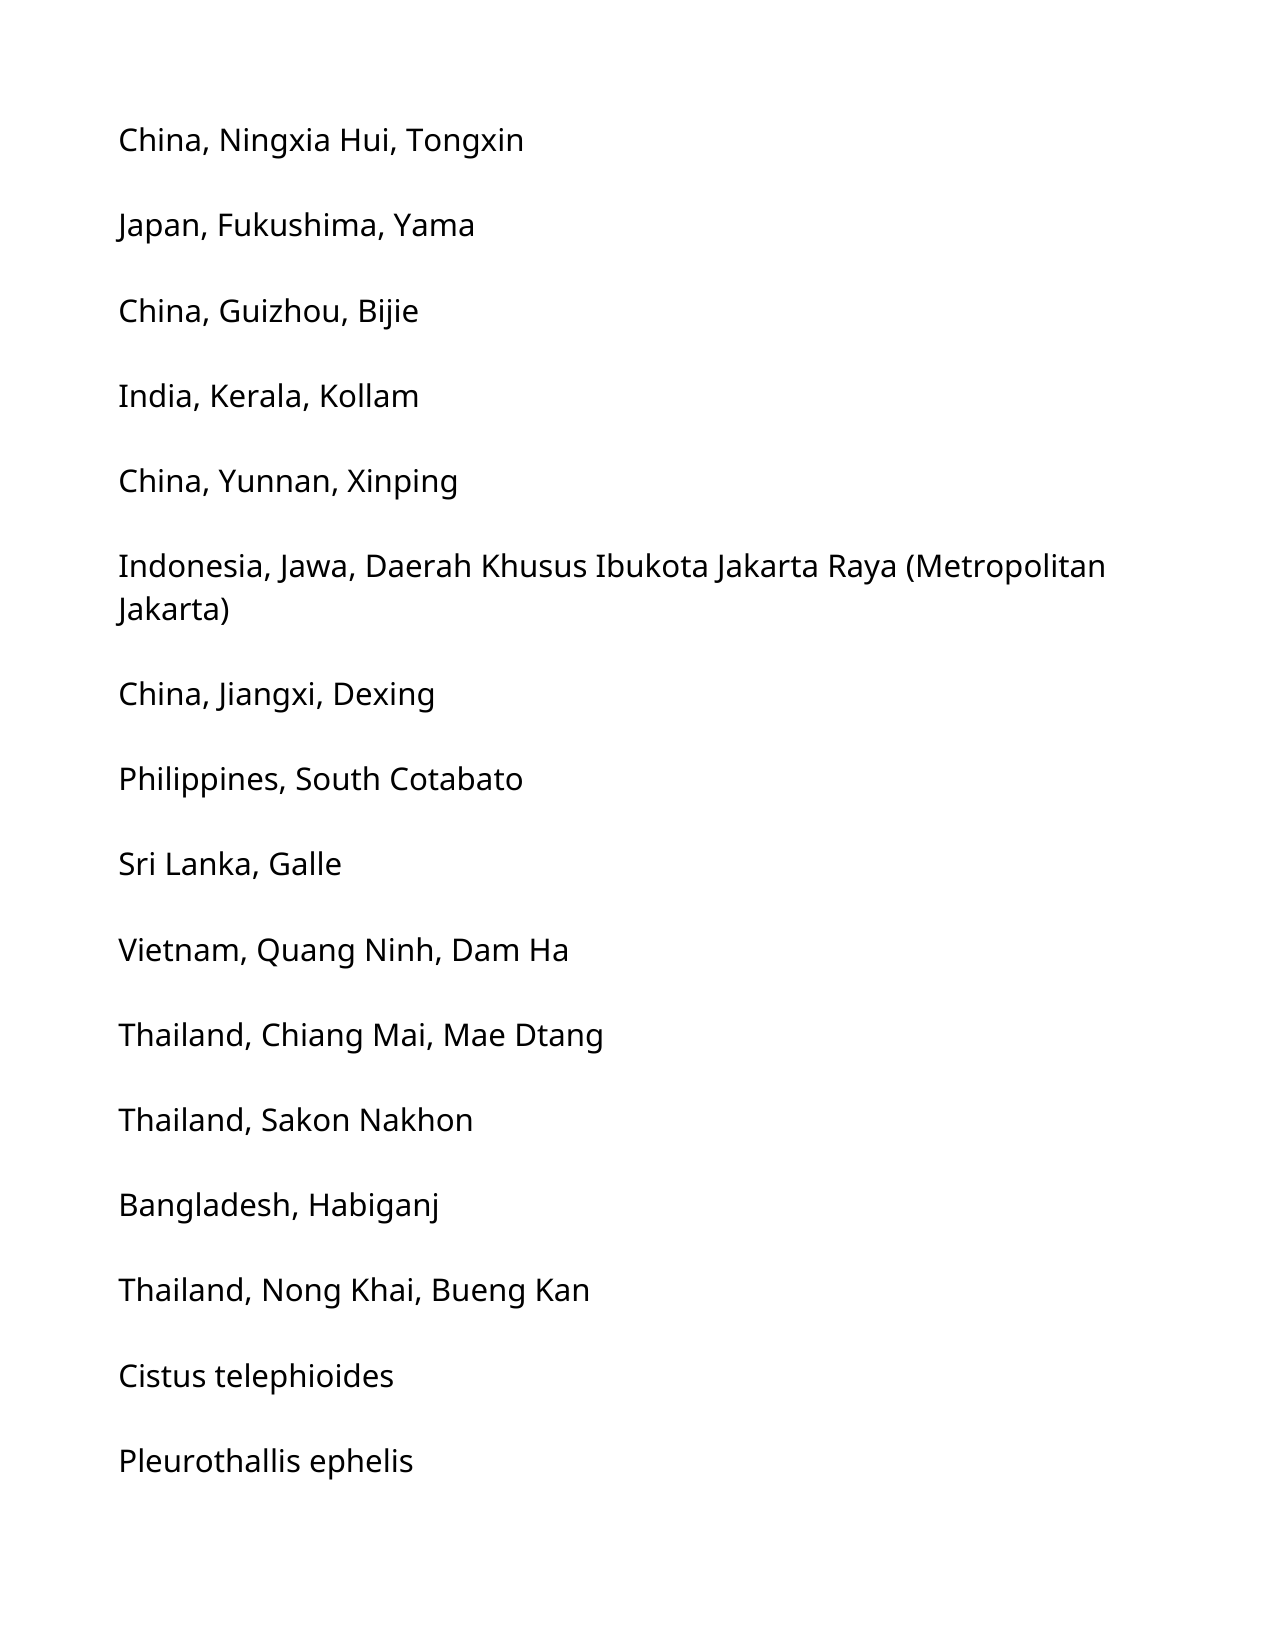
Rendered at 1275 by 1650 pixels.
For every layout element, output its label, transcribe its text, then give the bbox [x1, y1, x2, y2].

text China, Yunnan, Xinping [118, 459, 1157, 544]
text China, Ningxia Hui, Tongxin [118, 118, 1157, 203]
text Cistus telephioides [118, 1354, 1157, 1439]
text Philippines, South Cotabato [118, 757, 1157, 842]
text Bangladesh, Habiganj [118, 1183, 1157, 1268]
text Indonesia, Jawa, Daerah Khusus Ibukota Jakarta Raya (Metropolitan Jakarta) [118, 544, 1157, 672]
text Vietnam, Quang Ninh, Dam Ha [118, 928, 1157, 1013]
text Thailand, Sakon Nakhon [118, 1098, 1157, 1183]
text Thailand, Chiang Mai, Mae Dtang [118, 1013, 1157, 1098]
text Thailand, Nong Khai, Bueng Kan [118, 1268, 1157, 1354]
text China, Jiangxi, Dexing [118, 672, 1157, 757]
text Sri Lanka, Galle [118, 842, 1157, 928]
text Pleurothallis ephelis [118, 1439, 1157, 1524]
text China, Guizhou, Bijie [118, 288, 1157, 374]
text Japan, Fukushima, Yama [118, 203, 1157, 288]
text India, Kerala, Kollam [118, 374, 1157, 459]
